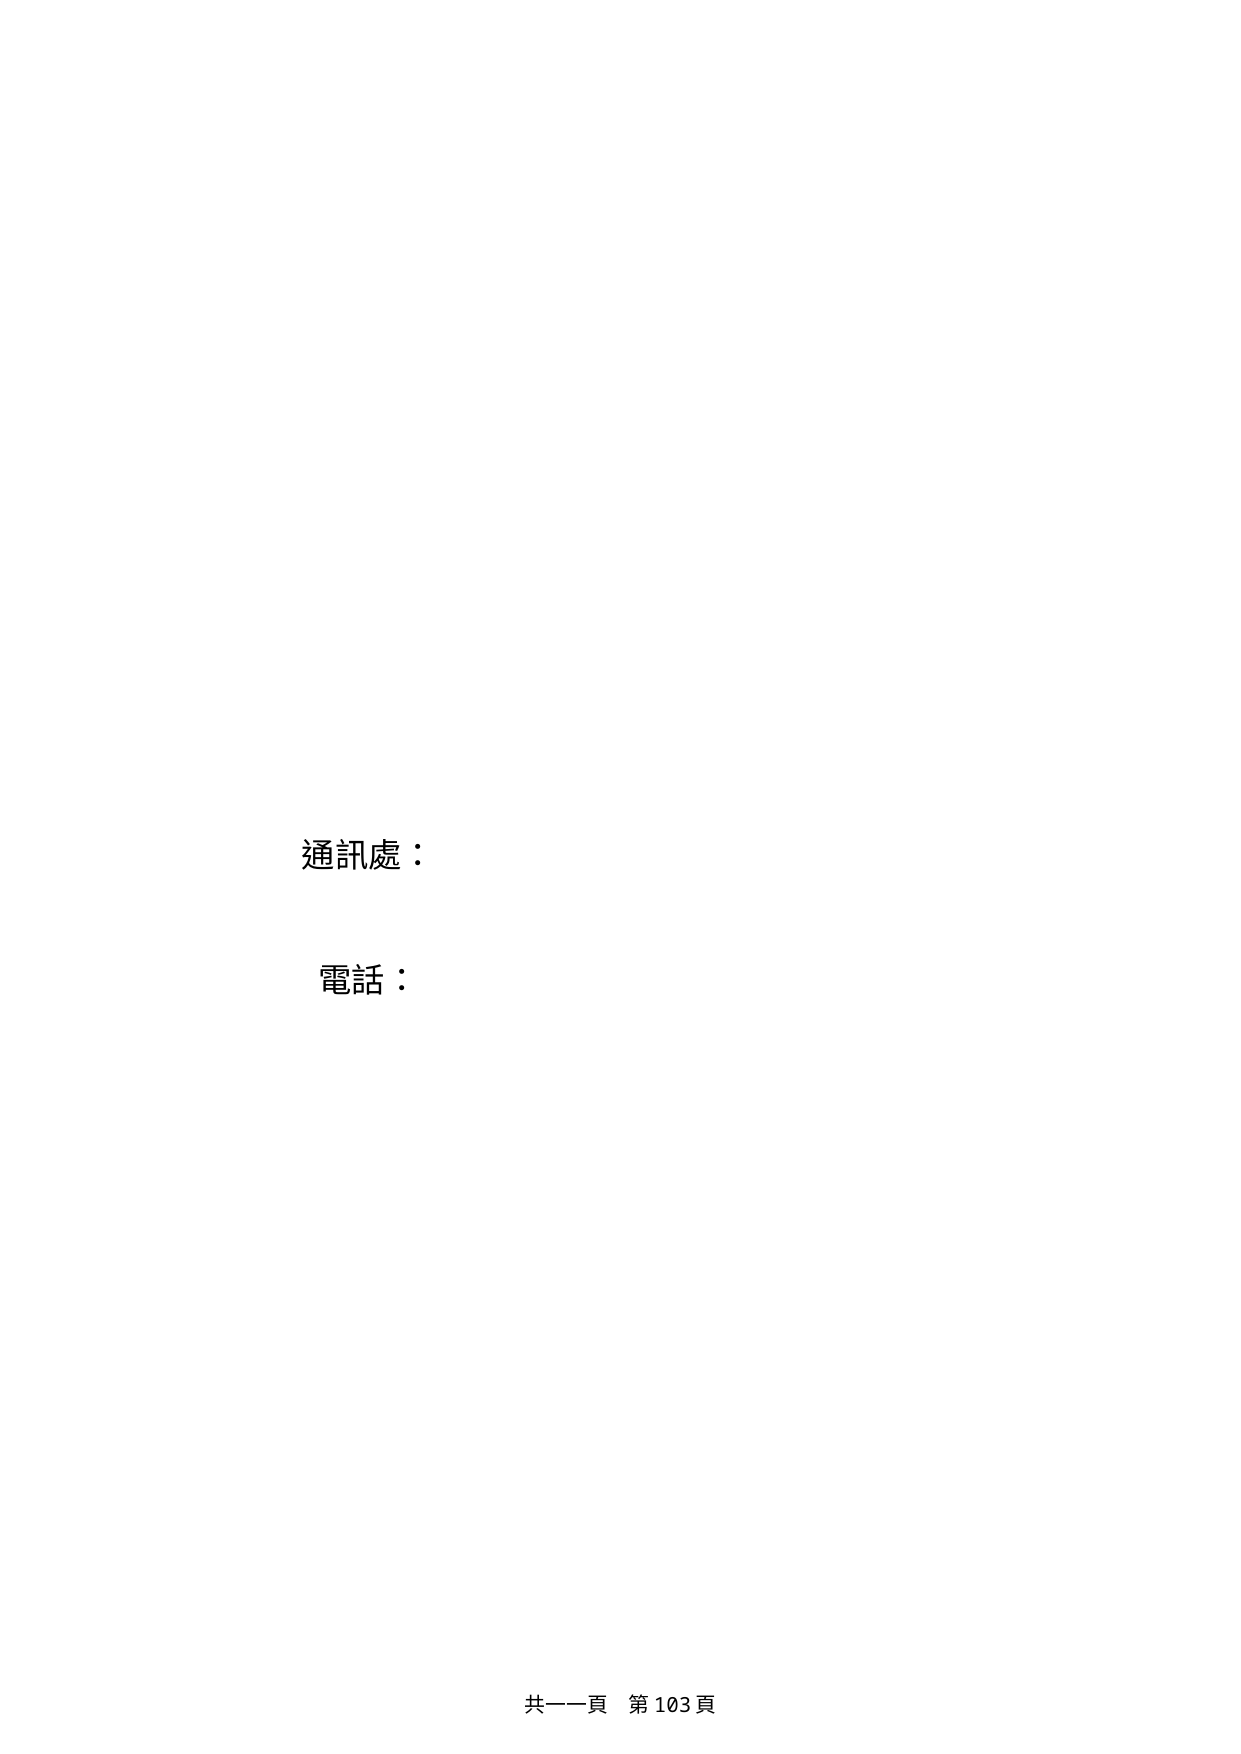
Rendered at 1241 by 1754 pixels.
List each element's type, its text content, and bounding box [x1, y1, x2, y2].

text 通訊處： [118, 811, 1122, 874]
text 電話： [118, 936, 1122, 999]
